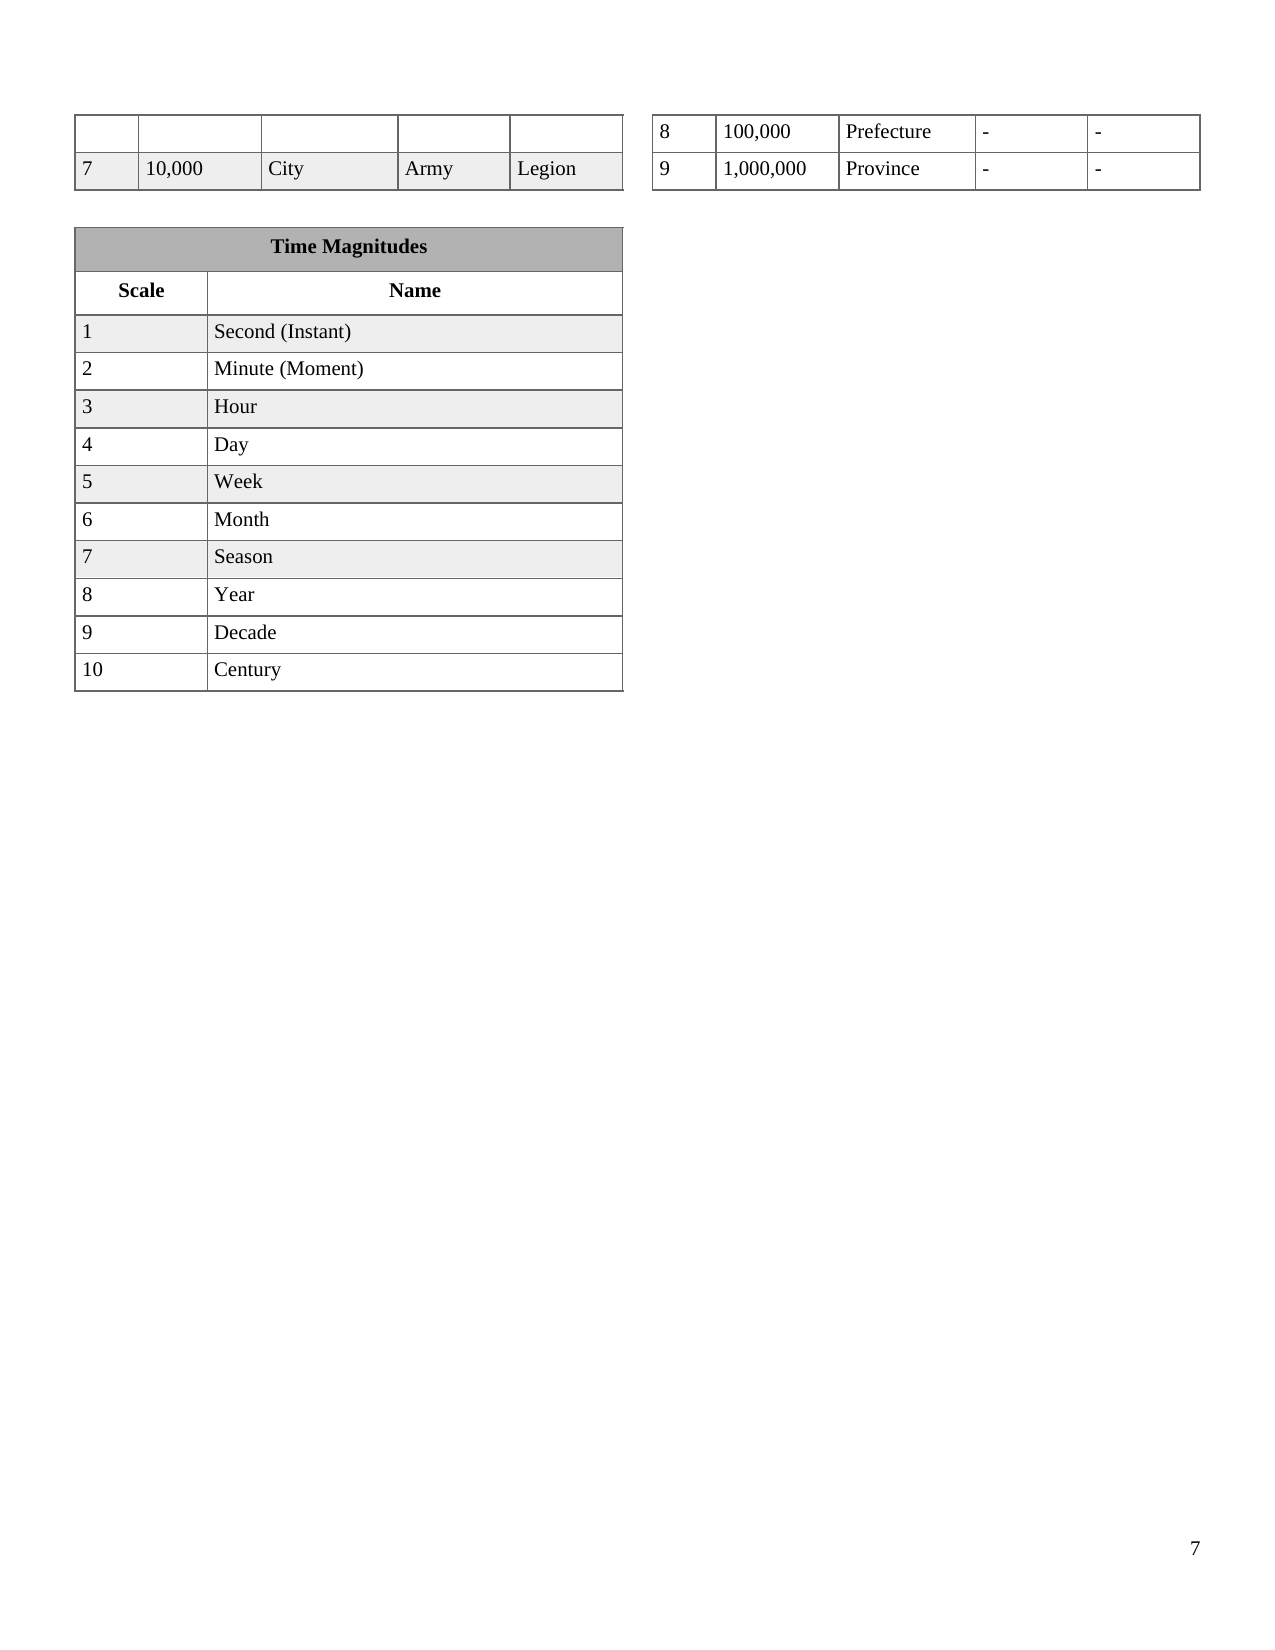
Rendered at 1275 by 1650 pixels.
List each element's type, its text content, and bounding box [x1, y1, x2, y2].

table_cell 1,000,000 [717, 153, 838, 189]
table_header Time Magnitudes [76, 228, 622, 271]
table_cell 4 [76, 429, 207, 464]
table_cell 1 [76, 316, 207, 352]
table_cell Month [208, 504, 622, 540]
table_cell 8 [76, 579, 207, 615]
table_cell Second (Instant) [208, 316, 622, 352]
table_cell 3 [76, 391, 207, 427]
table_cell 8 [653, 116, 715, 152]
table_cell City [262, 153, 397, 189]
table_cell [399, 116, 509, 152]
table_cell 9 [76, 617, 207, 653]
table_cell Legion [511, 153, 622, 189]
table_cell Minute (Moment) [208, 353, 622, 389]
table_cell [511, 116, 622, 152]
table_cell 2 [76, 353, 207, 389]
table_cell - [976, 153, 1087, 189]
table_cell 100,000 [717, 116, 838, 152]
table_cell 10 [76, 654, 207, 690]
table_cell Army [399, 153, 509, 189]
table_cell Century [208, 654, 622, 690]
table_cell - [1088, 116, 1199, 152]
table_cell 7 [76, 153, 138, 189]
table_cell [139, 116, 261, 152]
table_cell Province [840, 153, 975, 189]
table_cell Year [208, 579, 622, 615]
table_cell Decade [208, 617, 622, 653]
table_cell [76, 116, 138, 152]
table_cell Name [208, 272, 622, 314]
table_cell Season [208, 541, 622, 577]
table_cell - [976, 116, 1087, 152]
table_cell Scale [76, 272, 207, 314]
table_cell - [1088, 153, 1199, 189]
table_cell Week [208, 466, 622, 502]
table_cell 9 [653, 153, 715, 189]
table_cell Hour [208, 391, 622, 427]
table_cell 6 [76, 504, 207, 540]
table_cell [262, 116, 397, 152]
table_cell Day [208, 429, 622, 464]
table_cell Prefecture [840, 116, 975, 152]
table_cell 10,000 [139, 153, 261, 189]
table_cell 5 [76, 466, 207, 502]
table_cell 7 [76, 541, 207, 577]
